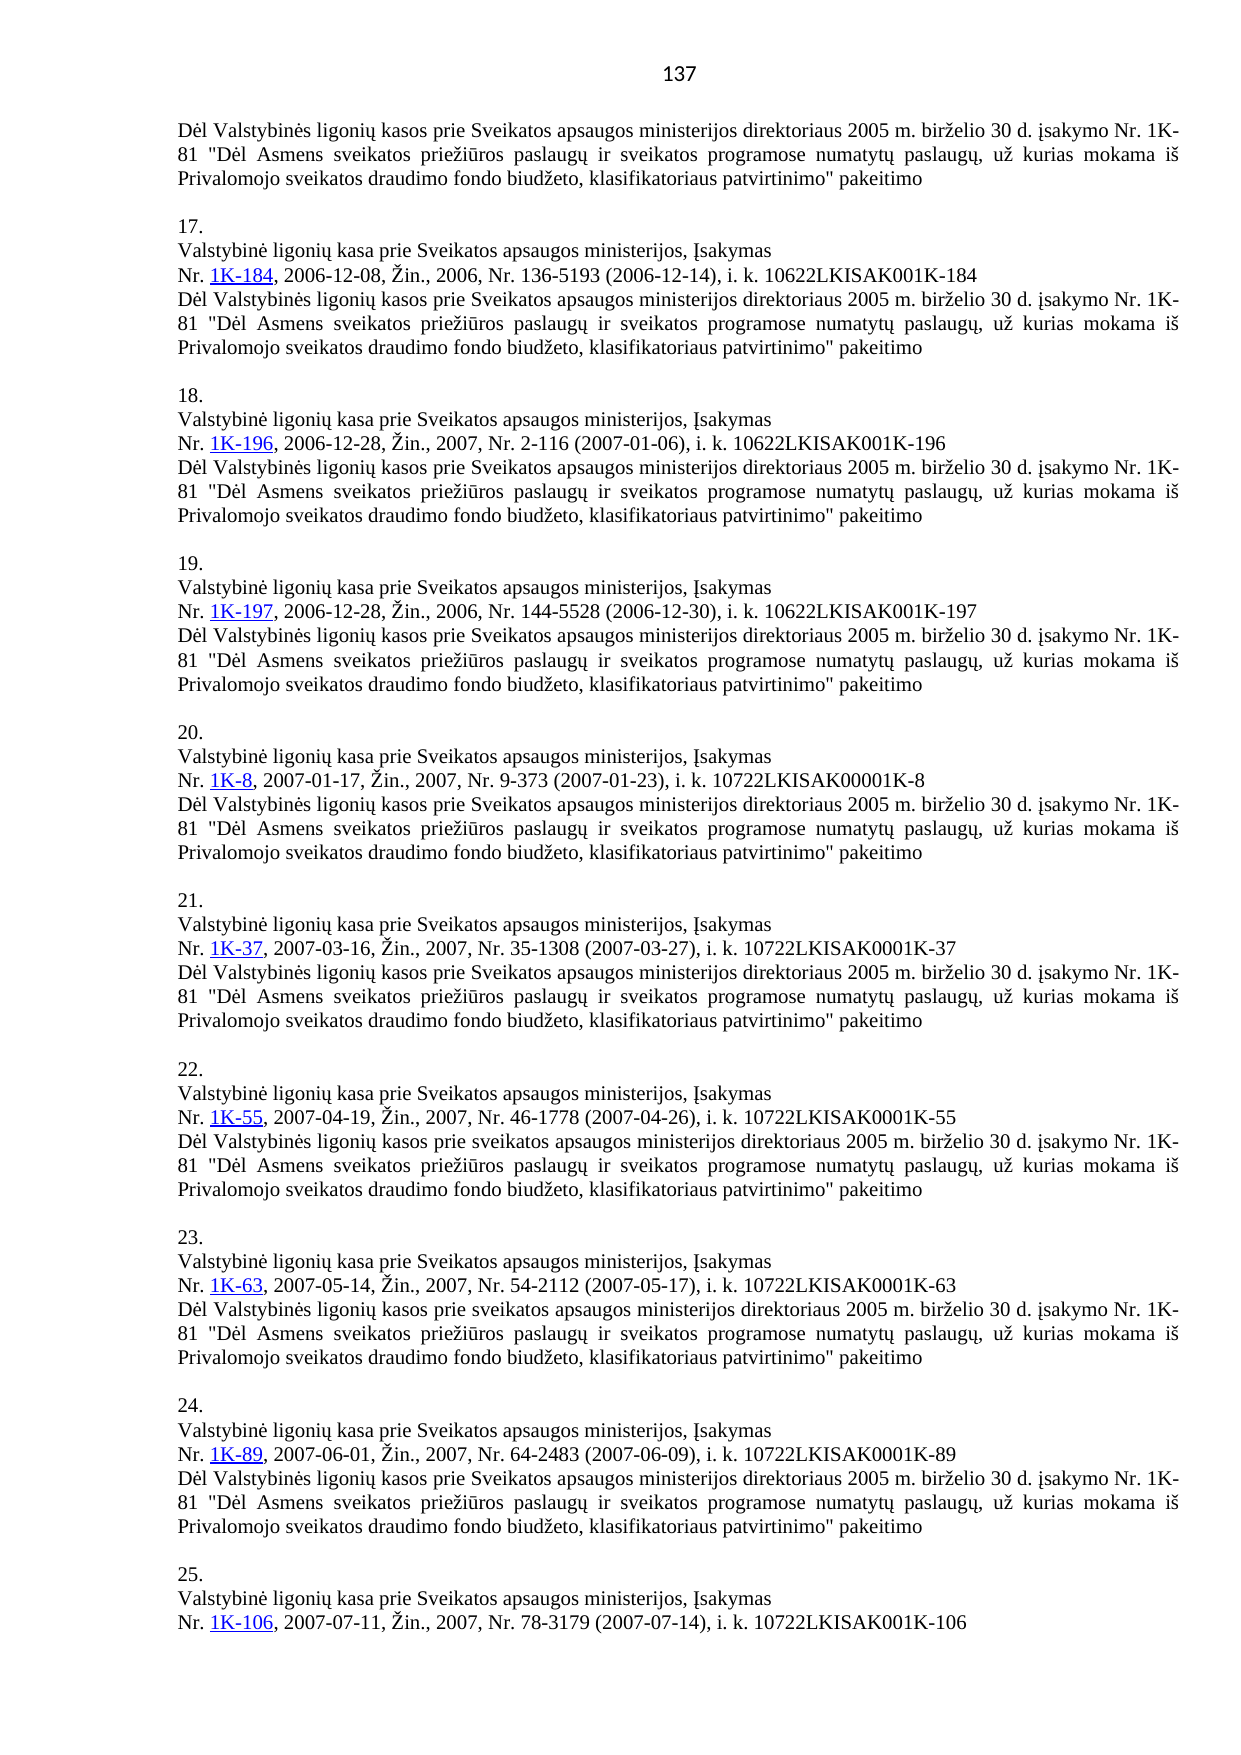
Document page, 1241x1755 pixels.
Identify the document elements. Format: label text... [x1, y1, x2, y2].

text Nr. 1K-63, 2007-05-14, Žin., 2007, Nr. 54-2112 (2007-05-17), i. k. 10722LKISAK0001K-63 [177, 1273, 1181, 1297]
text 17. [177, 214, 1181, 238]
text Valstybinė ligonių kasa prie Sveikatos apsaugos ministerijos, Įsakymas [177, 238, 1181, 262]
text 24. [177, 1393, 1181, 1417]
text Dėl Valstybinės ligonių kasos prie sveikatos apsaugos ministerijos direktoriaus 2005 m. birželio 30 d. įsakymo Nr. 1K-81 "Dėl Asmens sveikatos priežiūros paslaugų ir sveikatos programose numatytų paslaugų, už kurias mokama iš Privalomojo sveikatos draudimo fondo biudžeto, klasifikatoriaus patvirtinimo" pakeitimo [177, 1297, 1181, 1369]
text Nr. 1K-197, 2006-12-28, Žin., 2006, Nr. 144-5528 (2006-12-30), i. k. 10622LKISAK001K-197 [177, 599, 1181, 623]
text Nr. 1K-55, 2007-04-19, Žin., 2007, Nr. 46-1778 (2007-04-26), i. k. 10722LKISAK0001K-55 [177, 1105, 1181, 1129]
text Valstybinė ligonių kasa prie Sveikatos apsaugos ministerijos, Įsakymas [177, 1586, 1181, 1610]
text Dėl Valstybinės ligonių kasos prie sveikatos apsaugos ministerijos direktoriaus 2005 m. birželio 30 d. įsakymo Nr. 1K-81 "Dėl Asmens sveikatos priežiūros paslaugų ir sveikatos programose numatytų paslaugų, už kurias mokama iš Privalomojo sveikatos draudimo fondo biudžeto, klasifikatoriaus patvirtinimo" pakeitimo [177, 1129, 1181, 1201]
text Nr. 1K-37, 2007-03-16, Žin., 2007, Nr. 35-1308 (2007-03-27), i. k. 10722LKISAK0001K-37 [177, 936, 1181, 960]
text 19. [177, 551, 1181, 575]
text Dėl Valstybinės ligonių kasos prie Sveikatos apsaugos ministerijos direktoriaus 2005 m. birželio 30 d. įsakymo Nr. 1K-81 "Dėl Asmens sveikatos priežiūros paslaugų ir sveikatos programose numatytų paslaugų, už kurias mokama iš Privalomojo sveikatos draudimo fondo biudžeto, klasifikatoriaus patvirtinimo" pakeitimo [177, 455, 1181, 527]
text Nr. 1K-184, 2006-12-08, Žin., 2006, Nr. 136-5193 (2006-12-14), i. k. 10622LKISAK001K-184 [177, 262, 1181, 287]
text Nr. 1K-89, 2007-06-01, Žin., 2007, Nr. 64-2483 (2007-06-09), i. k. 10722LKISAK0001K-89 [177, 1442, 1181, 1466]
text Dėl Valstybinės ligonių kasos prie Sveikatos apsaugos ministerijos direktoriaus 2005 m. birželio 30 d. įsakymo Nr. 1K-81 "Dėl Asmens sveikatos priežiūros paslaugų ir sveikatos programose numatytų paslaugų, už kurias mokama iš Privalomojo sveikatos draudimo fondo biudžeto, klasifikatoriaus patvirtinimo" pakeitimo [177, 792, 1181, 864]
text Dėl Valstybinės ligonių kasos prie Sveikatos apsaugos ministerijos direktoriaus 2005 m. birželio 30 d. įsakymo Nr. 1K-81 "Dėl Asmens sveikatos priežiūros paslaugų ir sveikatos programose numatytų paslaugų, už kurias mokama iš Privalomojo sveikatos draudimo fondo biudžeto, klasifikatoriaus patvirtinimo" pakeitimo [177, 118, 1181, 190]
text Dėl Valstybinės ligonių kasos prie Sveikatos apsaugos ministerijos direktoriaus 2005 m. birželio 30 d. įsakymo Nr. 1K-81 "Dėl Asmens sveikatos priežiūros paslaugų ir sveikatos programose numatytų paslaugų, už kurias mokama iš Privalomojo sveikatos draudimo fondo biudžeto, klasifikatoriaus patvirtinimo" pakeitimo [177, 287, 1181, 359]
text Nr. 1K-196, 2006-12-28, Žin., 2007, Nr. 2-116 (2007-01-06), i. k. 10622LKISAK001K-196 [177, 431, 1181, 455]
text Dėl Valstybinės ligonių kasos prie Sveikatos apsaugos ministerijos direktoriaus 2005 m. birželio 30 d. įsakymo Nr. 1K-81 "Dėl Asmens sveikatos priežiūros paslaugų ir sveikatos programose numatytų paslaugų, už kurias mokama iš Privalomojo sveikatos draudimo fondo biudžeto, klasifikatoriaus patvirtinimo" pakeitimo [177, 623, 1181, 696]
text Valstybinė ligonių kasa prie Sveikatos apsaugos ministerijos, Įsakymas [177, 912, 1181, 936]
text Nr. 1K-8, 2007-01-17, Žin., 2007, Nr. 9-373 (2007-01-23), i. k. 10722LKISAK00001K-8 [177, 768, 1181, 792]
text Valstybinė ligonių kasa prie Sveikatos apsaugos ministerijos, Įsakymas [177, 744, 1181, 768]
text 22. [177, 1057, 1181, 1081]
text 18. [177, 383, 1181, 407]
text Dėl Valstybinės ligonių kasos prie Sveikatos apsaugos ministerijos direktoriaus 2005 m. birželio 30 d. įsakymo Nr. 1K-81 "Dėl Asmens sveikatos priežiūros paslaugų ir sveikatos programose numatytų paslaugų, už kurias mokama iš Privalomojo sveikatos draudimo fondo biudžeto, klasifikatoriaus patvirtinimo" pakeitimo [177, 1466, 1181, 1538]
text Valstybinė ligonių kasa prie Sveikatos apsaugos ministerijos, Įsakymas [177, 407, 1181, 431]
text 21. [177, 888, 1181, 912]
text Valstybinė ligonių kasa prie Sveikatos apsaugos ministerijos, Įsakymas [177, 1081, 1181, 1105]
text 20. [177, 720, 1181, 744]
text 23. [177, 1225, 1181, 1249]
text 25. [177, 1562, 1181, 1586]
text Valstybinė ligonių kasa prie Sveikatos apsaugos ministerijos, Įsakymas [177, 1249, 1181, 1273]
text Valstybinė ligonių kasa prie Sveikatos apsaugos ministerijos, Įsakymas [177, 1417, 1181, 1442]
text Dėl Valstybinės ligonių kasos prie Sveikatos apsaugos ministerijos direktoriaus 2005 m. birželio 30 d. įsakymo Nr. 1K-81 "Dėl Asmens sveikatos priežiūros paslaugų ir sveikatos programose numatytų paslaugų, už kurias mokama iš Privalomojo sveikatos draudimo fondo biudžeto, klasifikatoriaus patvirtinimo" pakeitimo [177, 960, 1181, 1032]
text Nr. 1K-106, 2007-07-11, Žin., 2007, Nr. 78-3179 (2007-07-14), i. k. 10722LKISAK001K-106 [177, 1610, 1181, 1634]
text Valstybinė ligonių kasa prie Sveikatos apsaugos ministerijos, Įsakymas [177, 575, 1181, 599]
